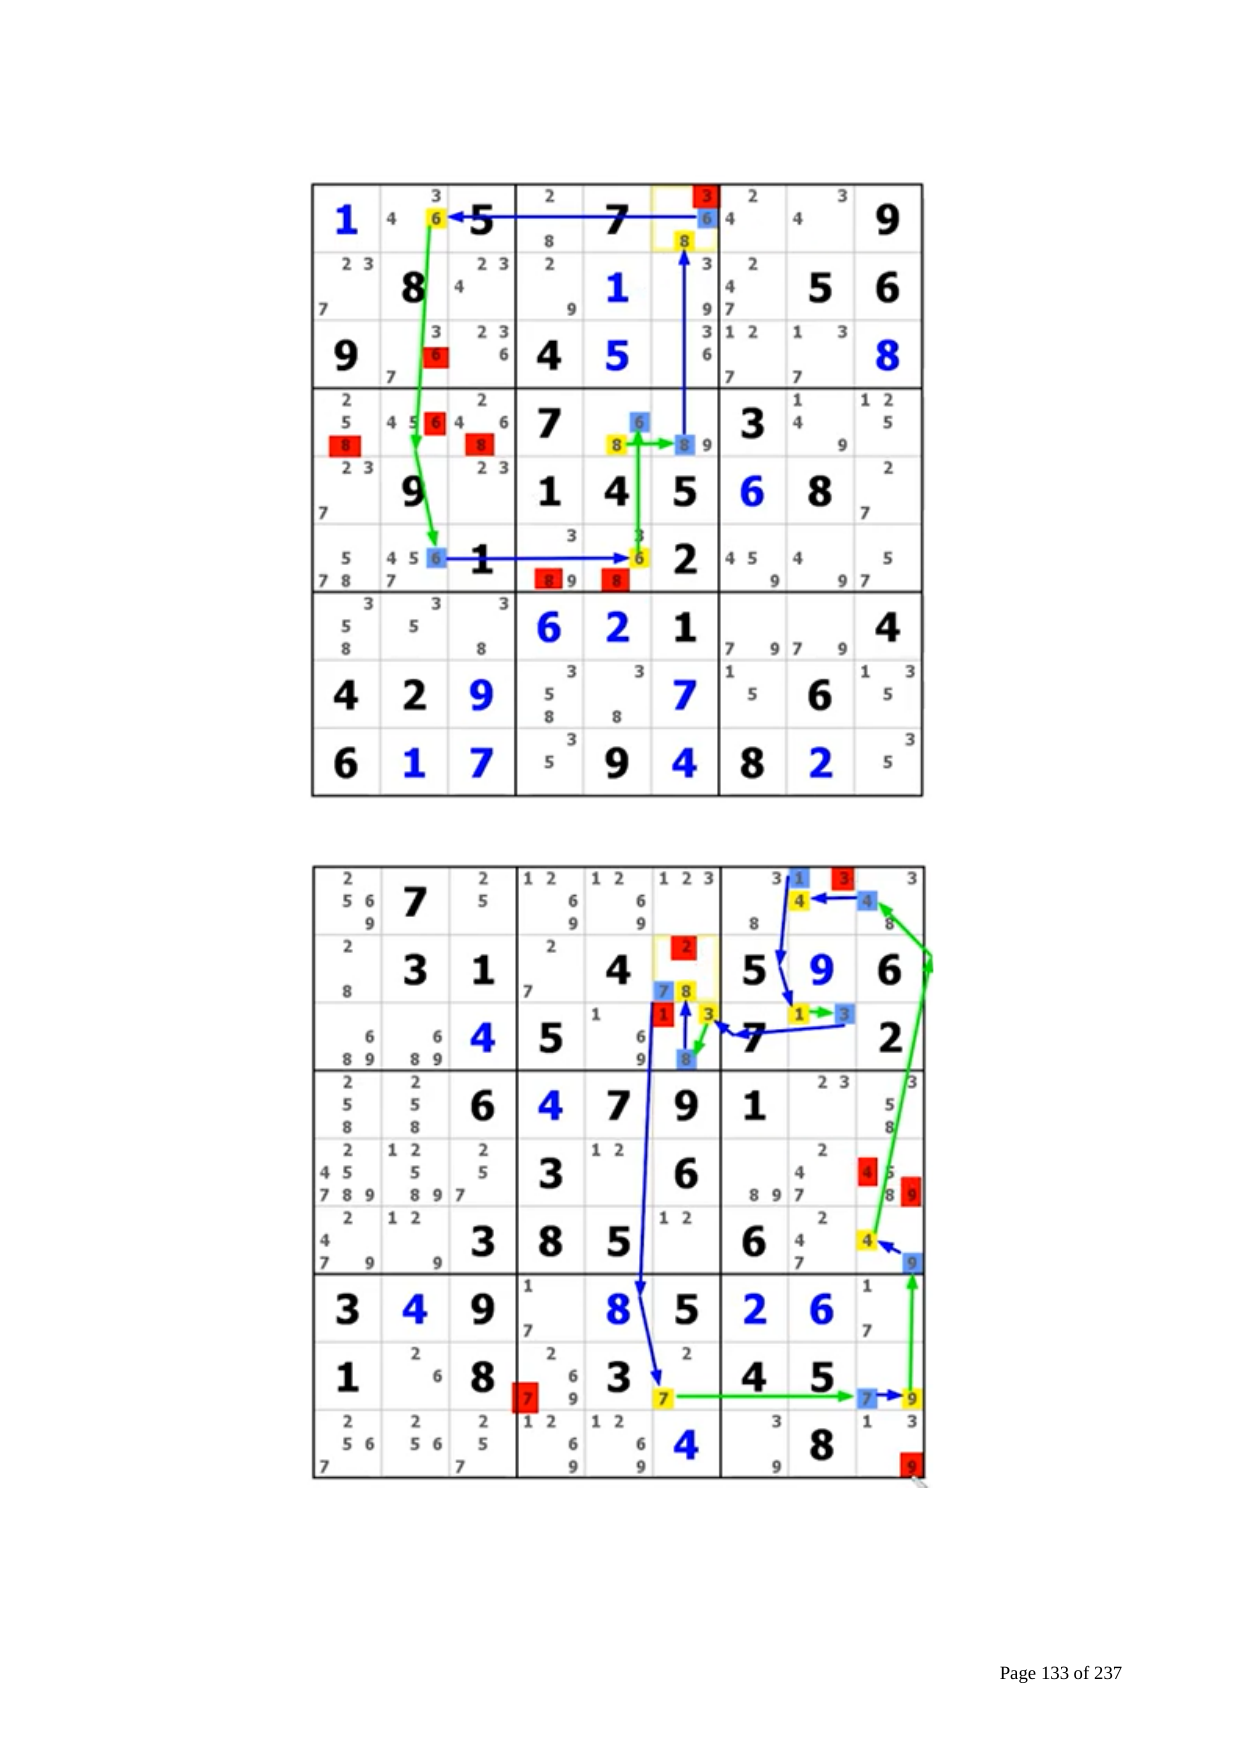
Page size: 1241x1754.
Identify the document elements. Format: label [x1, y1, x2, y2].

picture [308, 175, 932, 803]
picture [306, 859, 934, 1488]
